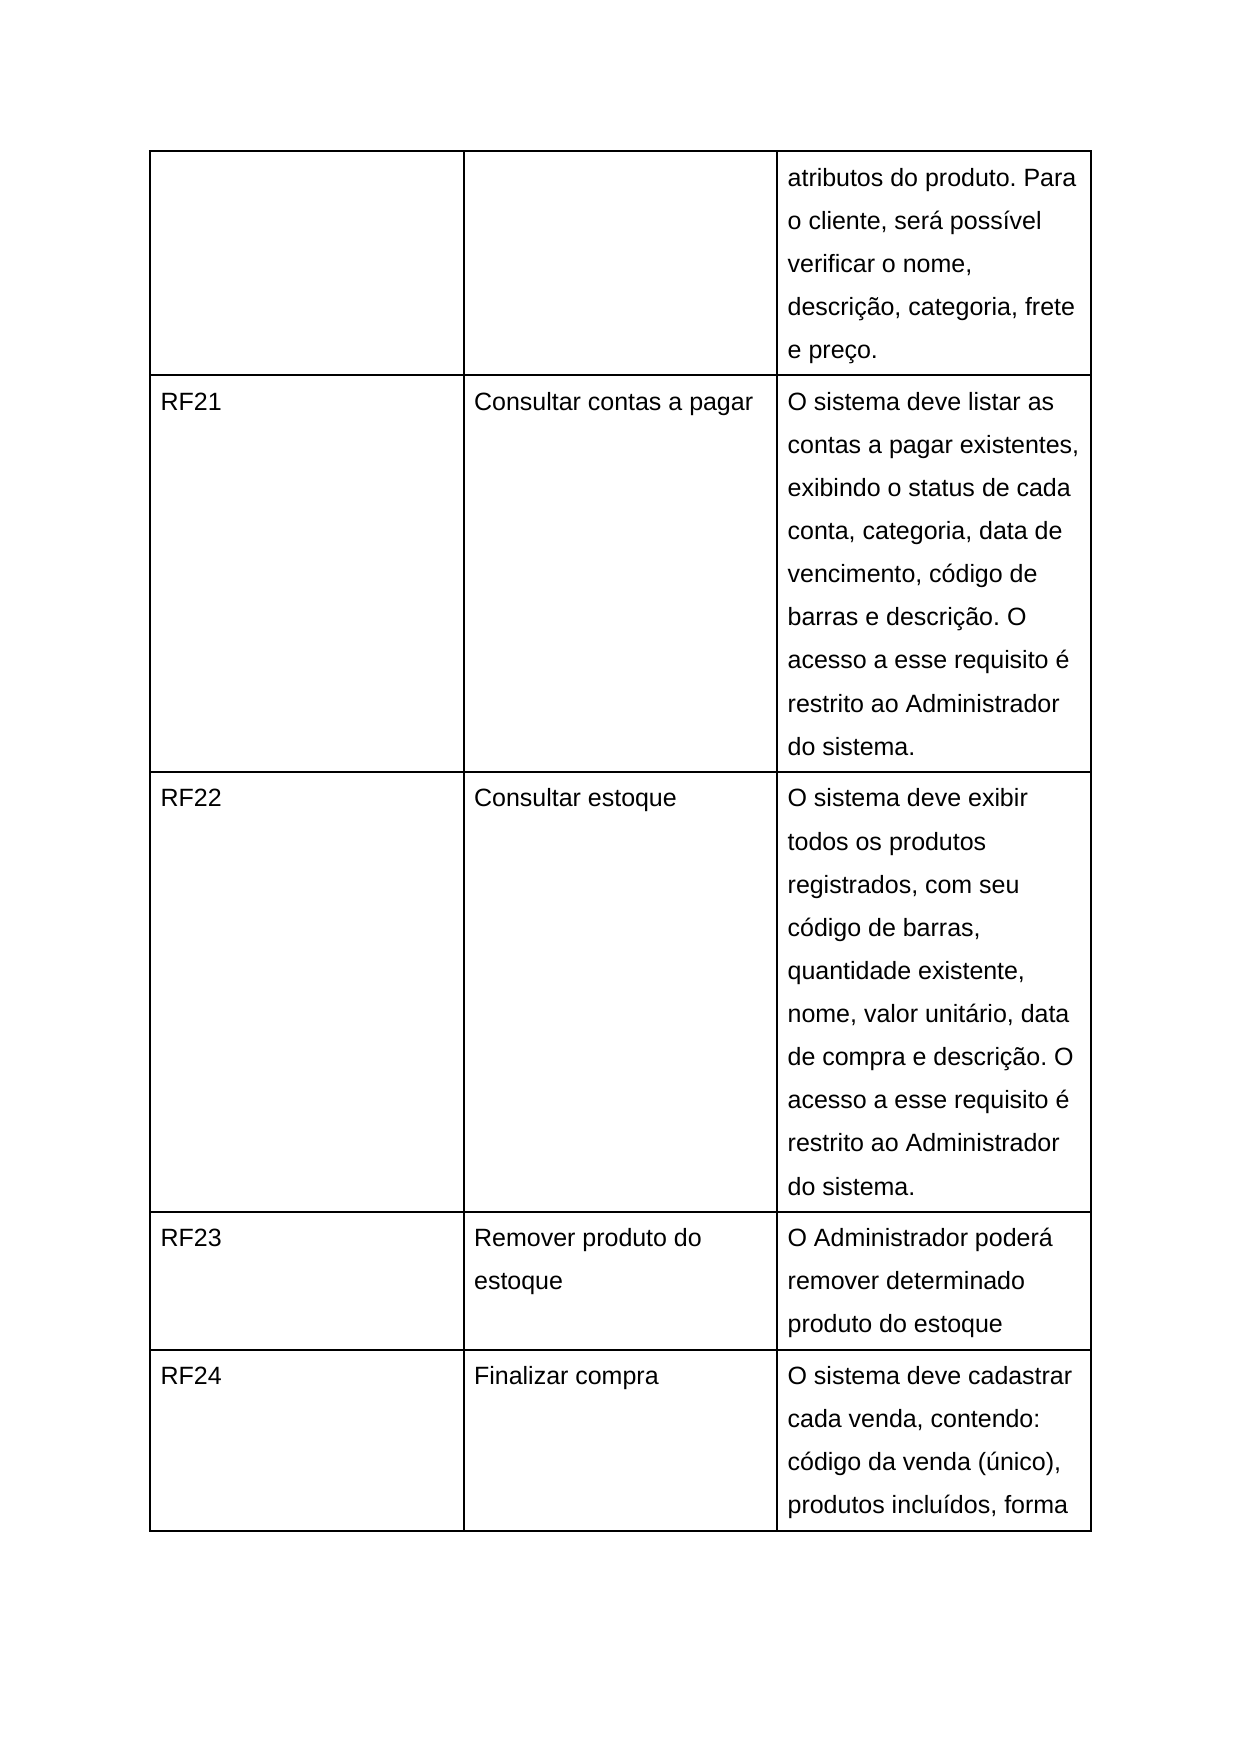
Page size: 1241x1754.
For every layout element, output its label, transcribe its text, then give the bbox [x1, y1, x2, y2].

table_cell Finalizar compra [465, 1351, 776, 1529]
table_cell [465, 152, 776, 374]
table_cell O sistema deve exibir todos os produtos registrados, com seu código de barras, quantidade existente, nome, valor unitário, data de compra e descrição. O acesso a esse requisito é restrito ao Administrador do sistema. [778, 773, 1090, 1211]
table_cell O Administrador poderá remover determinado produto do estoque [778, 1213, 1090, 1348]
table_cell Remover produto do estoque [465, 1213, 776, 1348]
table_cell O sistema deve listar as contas a pagar existentes, exibindo o status de cada conta, categoria, data de vencimento, código de barras e descrição. O acesso a esse requisito é restrito ao Administrador do sistema. [778, 376, 1090, 771]
table_cell RF23 [151, 1213, 463, 1348]
table_cell Consultar contas a pagar [465, 376, 776, 771]
table_cell RF24 [151, 1351, 463, 1529]
table_cell O sistema deve cadastrar cada venda, contendo: código da venda (único), produtos incluídos, forma [778, 1351, 1090, 1529]
table_cell [151, 152, 463, 374]
table_cell RF22 [151, 773, 463, 1211]
table_cell atributos do produto. Para o cliente, será possível verificar o nome, descrição, categoria, frete e preço. [778, 152, 1090, 374]
table_cell Consultar estoque [465, 773, 776, 1211]
table_cell RF21 [151, 376, 463, 771]
